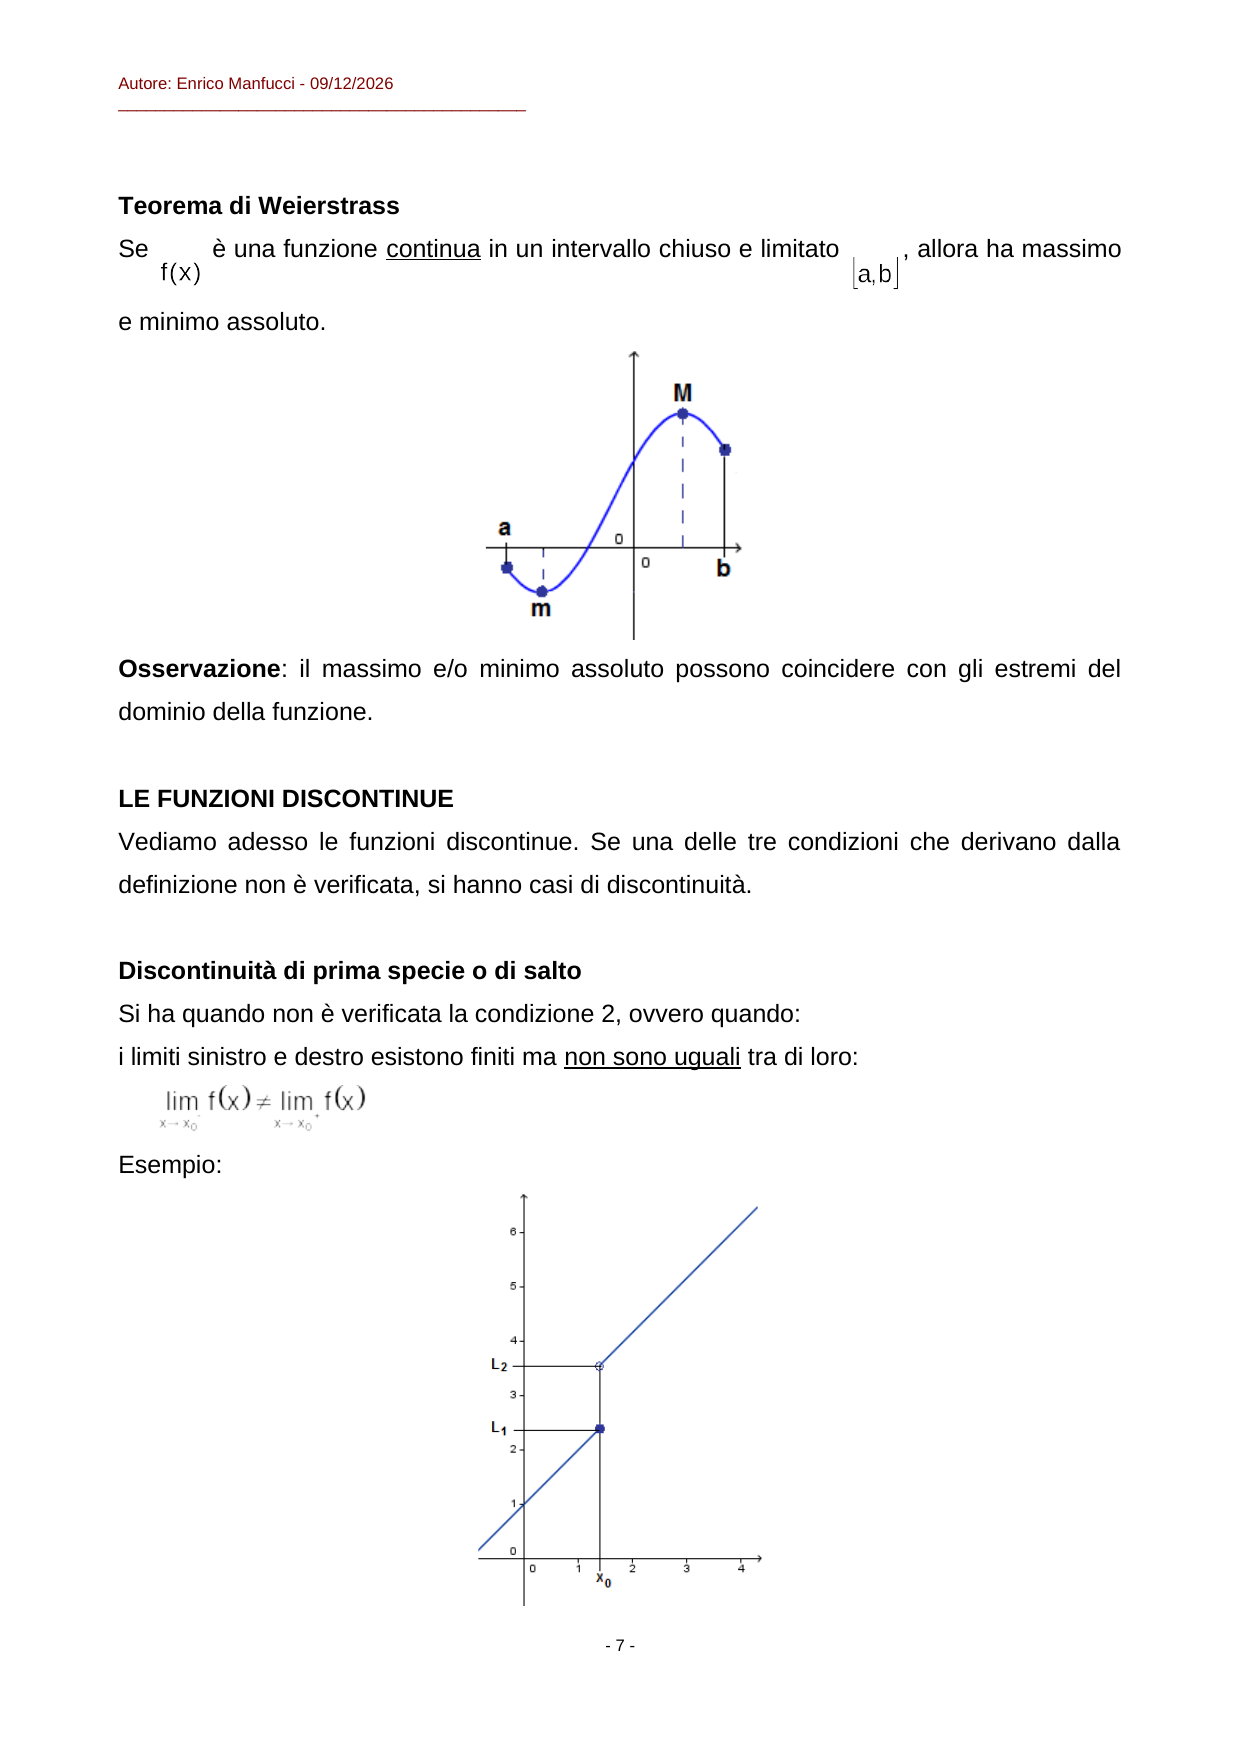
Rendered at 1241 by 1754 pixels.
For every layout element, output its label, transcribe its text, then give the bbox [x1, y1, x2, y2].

text Teorema di Weierstrass [118, 191, 1122, 219]
text Osservazione: il massimo e/o minimo assoluto possono coincidere con gli estremi del dominio della funzione. [118, 654, 1122, 726]
text LE FUNZIONI DISCONTINUE [118, 784, 1122, 812]
text Esempio: [118, 1150, 1122, 1179]
text Vediamo adesso le funzioni discontinue. Se una delle tre condizioni che derivano dalla definizione non è verificata, si hanno casi di discontinuità. [118, 827, 1122, 899]
text Discontinuità di prima specie o di salto [118, 956, 1122, 985]
text Si ha quando non è verificata la condizione 2, ovvero quando: [118, 999, 1122, 1028]
text Se è una funzione continua in un intervallo chiuso e limitato , allora ha massimo e minimo assoluto. [118, 234, 1122, 336]
text i limiti sinistro e destro esistono finiti ma non sono uguali tra di loro: [118, 1042, 1122, 1071]
